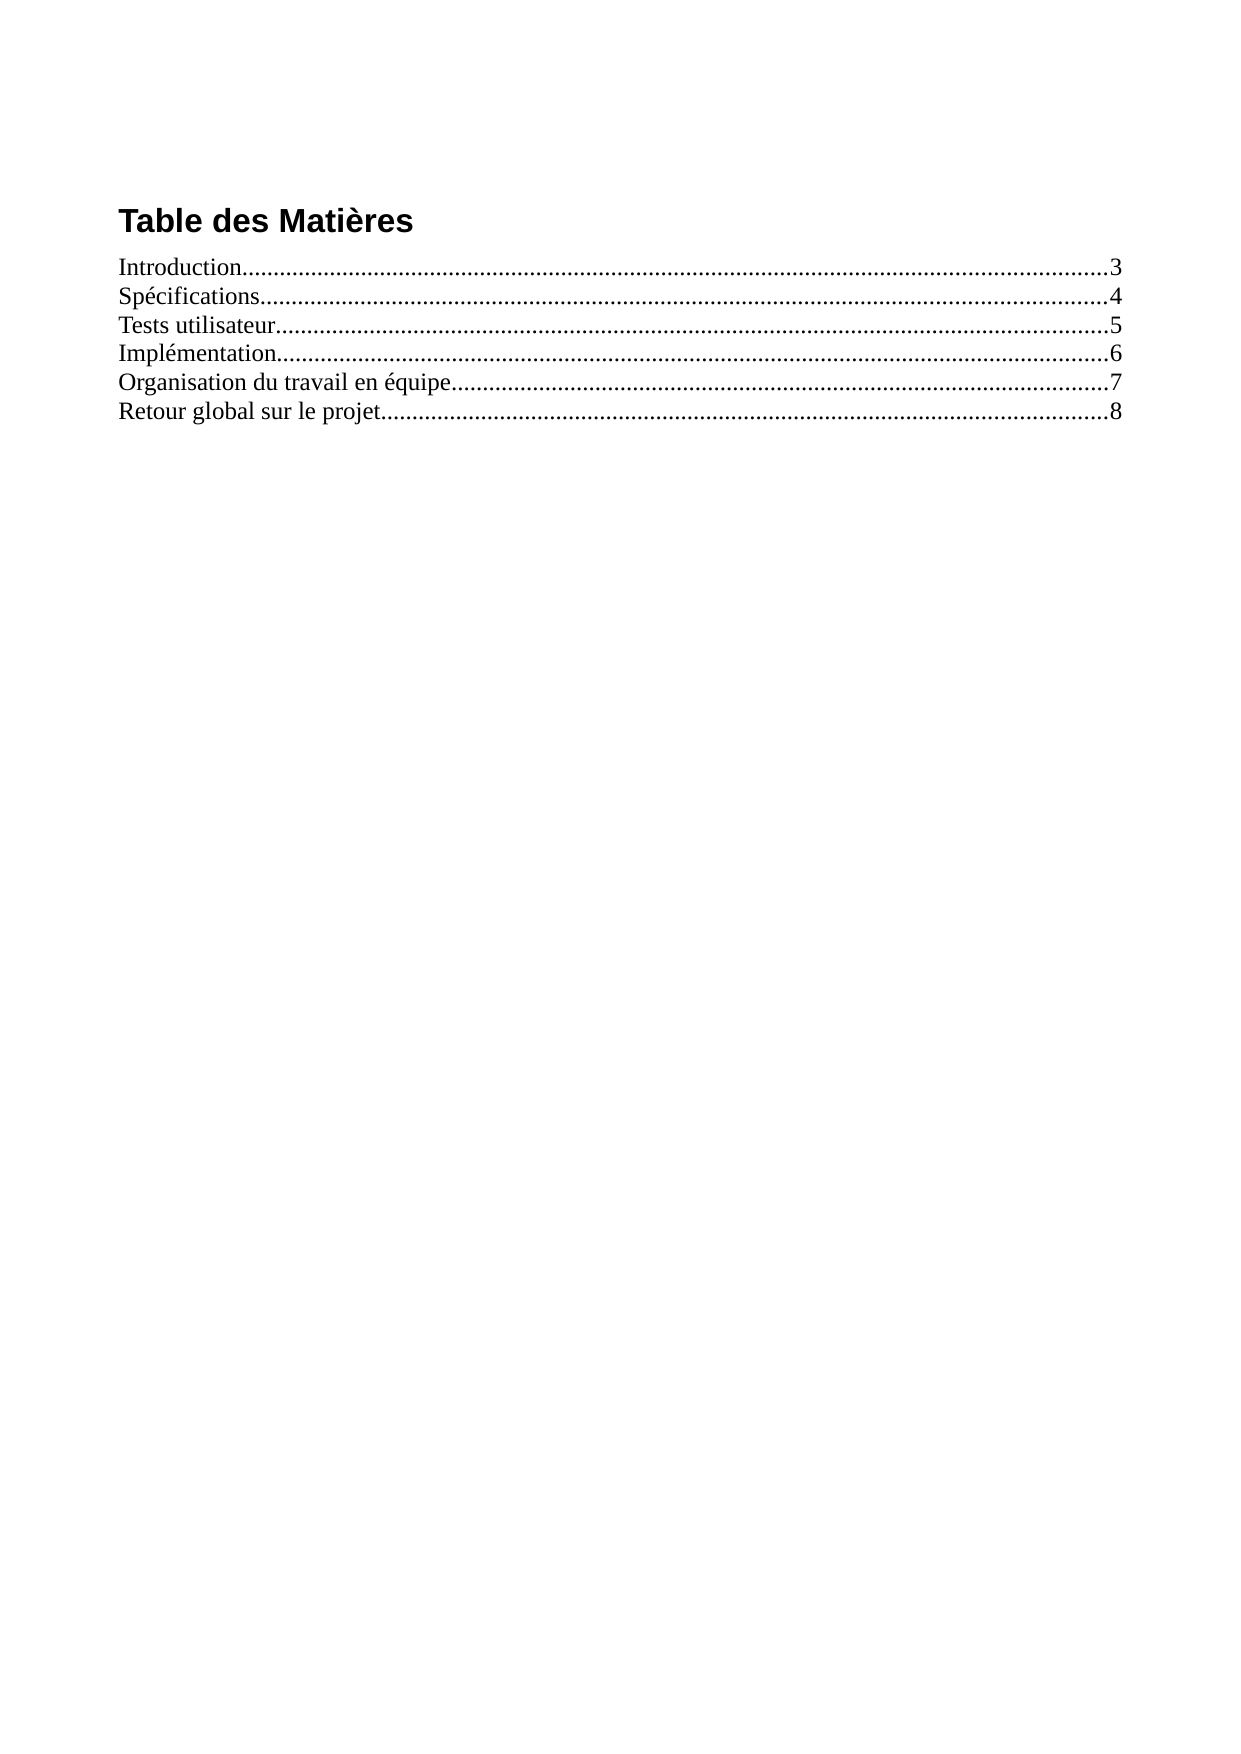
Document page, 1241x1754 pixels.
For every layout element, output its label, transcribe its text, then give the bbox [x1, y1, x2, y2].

text Implémentation 6 [118, 338, 1122, 367]
text Retour global sur le projet 8 [118, 396, 1122, 425]
subtitle Table des Matières [118, 201, 1122, 240]
text Spécifications 4 [118, 281, 1122, 310]
text Introduction 3 [118, 252, 1122, 281]
text Organisation du travail en équipe 7 [118, 367, 1122, 396]
text Tests utilisateur 5 [118, 310, 1122, 338]
